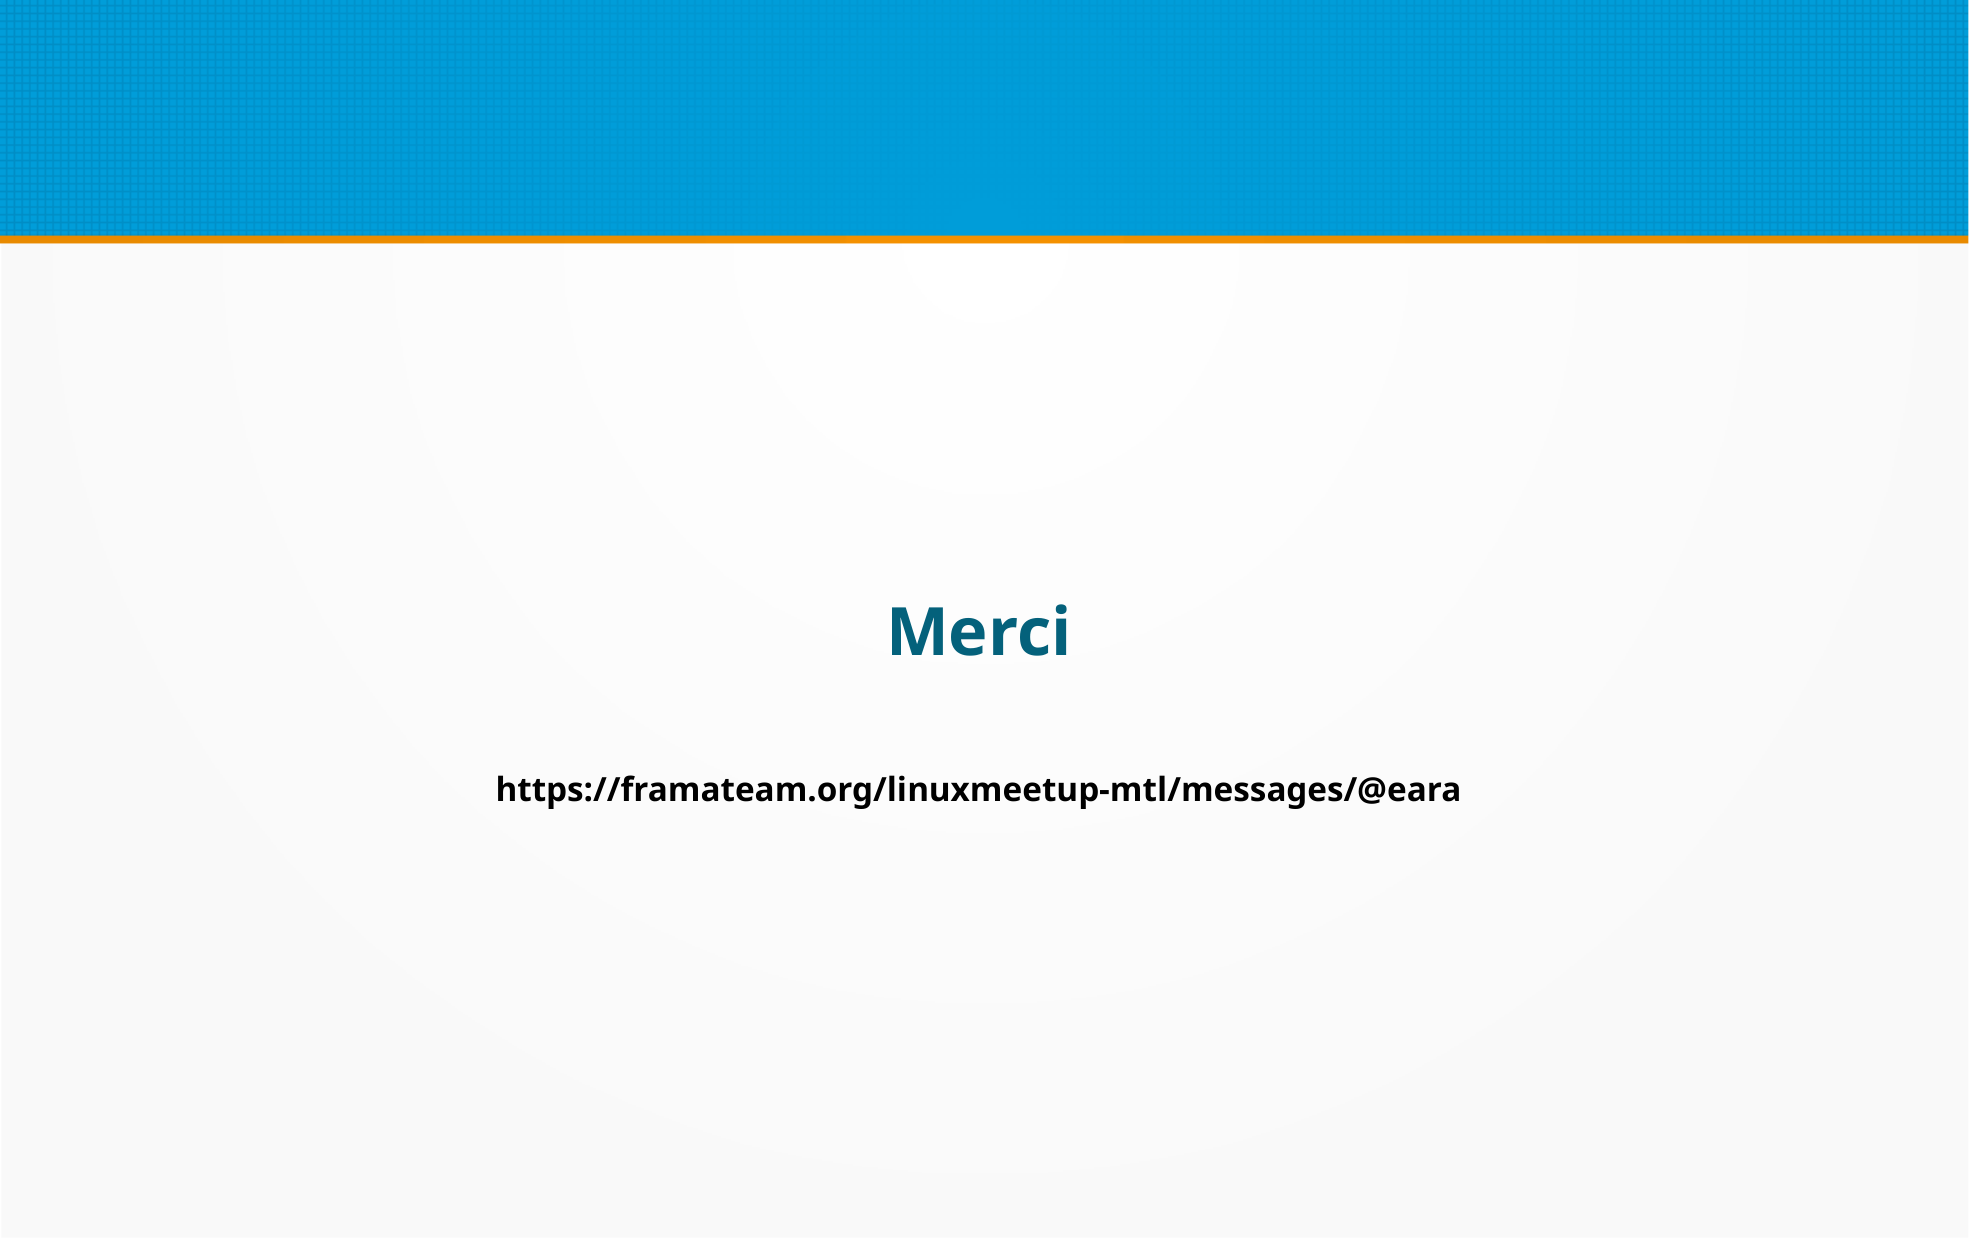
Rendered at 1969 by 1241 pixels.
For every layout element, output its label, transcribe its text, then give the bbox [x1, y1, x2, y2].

picture [0, 236, 1969, 1241]
subtitle Merci https://framateam.org/linuxmeetup-mtl/messages/@eara [98, 315, 1861, 1081]
